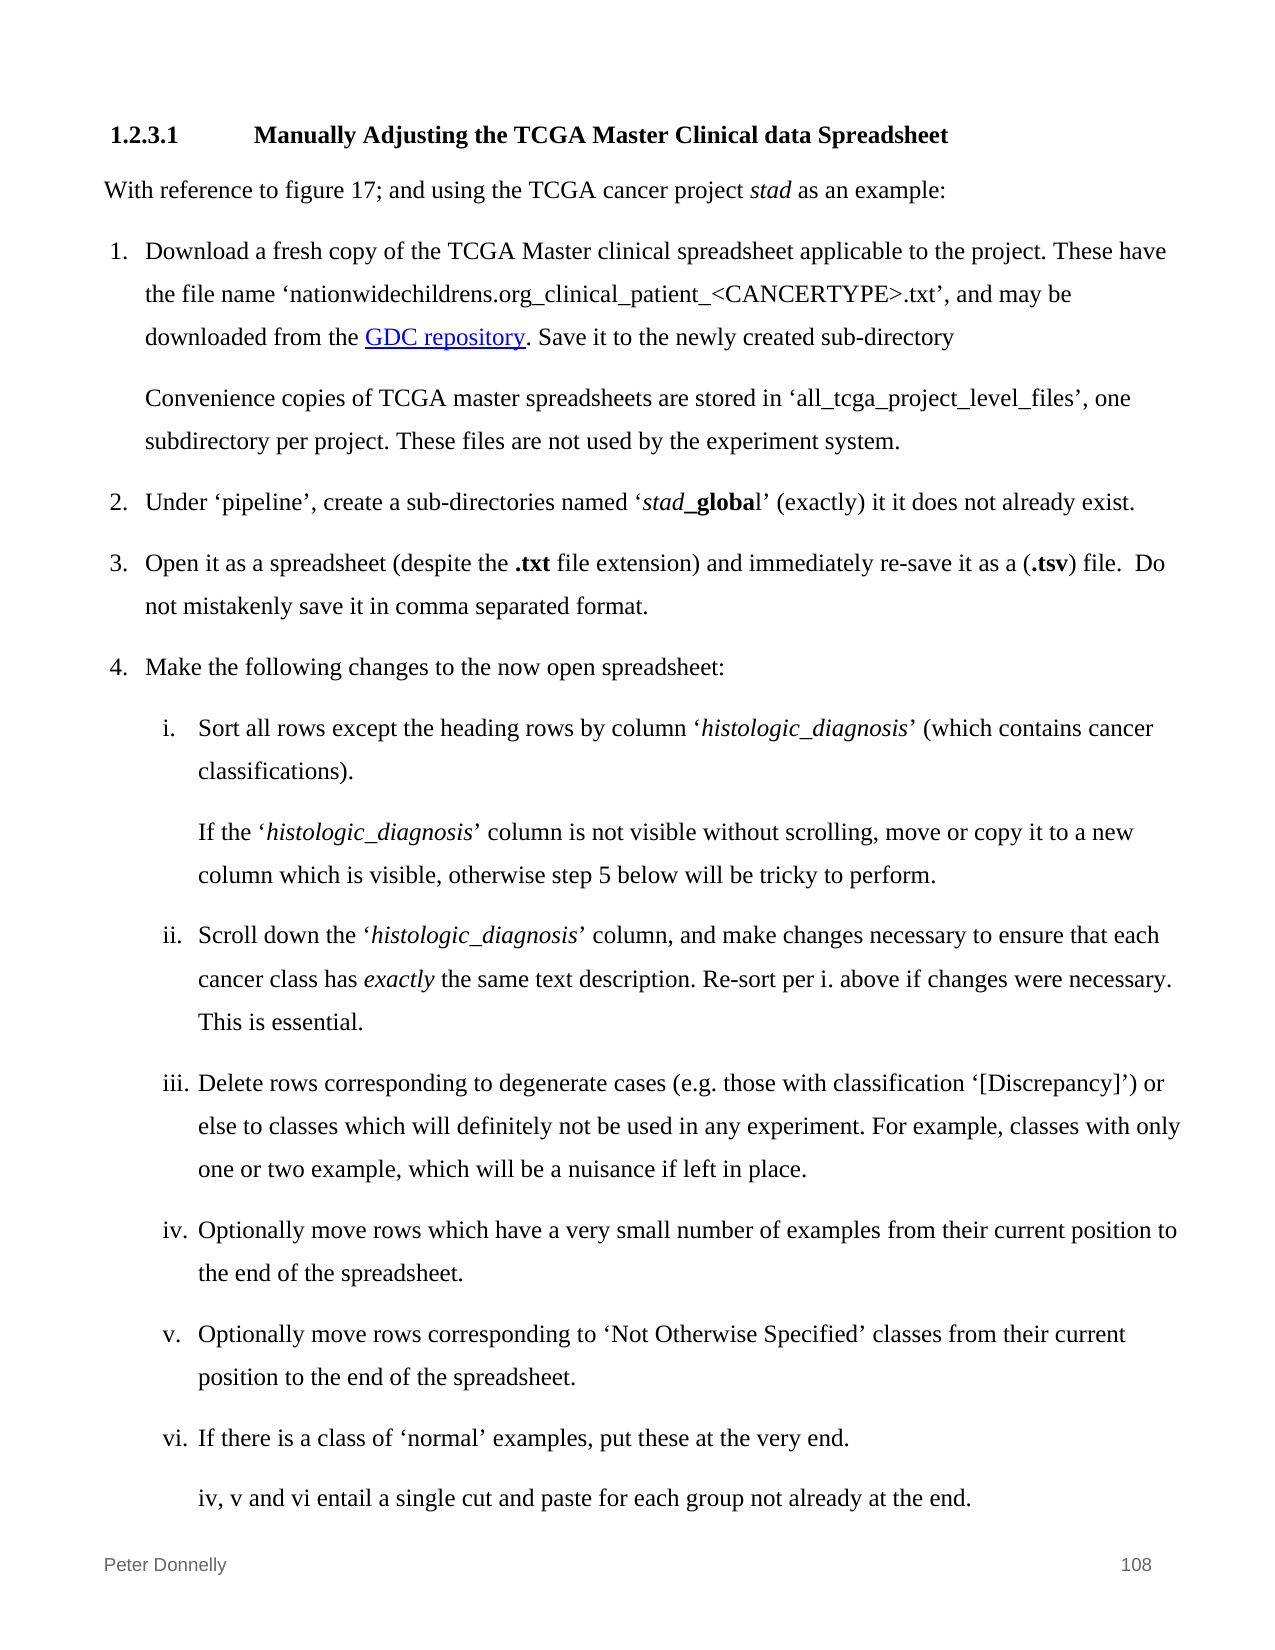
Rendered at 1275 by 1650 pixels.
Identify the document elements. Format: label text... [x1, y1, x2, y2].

list Optionally move rows corresponding to ‘Not Otherwise Specified’ classes from their current position to the end of the spreadsheet. [162, 1319, 1181, 1391]
list Sort all rows except the heading rows by column ‘histologic_diagnosis’ (which contains cancer classifications). [162, 713, 1181, 784]
list Make the following changes to the now open spreadsheet: [109, 652, 1181, 681]
subtitle Manually Adjusting the TCGA Master Clinical data Spreadsheet [103, 120, 1181, 148]
list Open it as a spreadsheet (despite the .txt file extension) and immediately re-save it as a (.tsv) file. Do not mistakenly save it in comma separated format. [109, 548, 1181, 620]
list Convenience copies of TCGA master spreadsheets are stored in ‘all_tcga_project_level_files’, one subdirectory per project. These files are not used by the experiment system. [109, 383, 1181, 455]
list iv, v and vi entail a single cut and paste for each group not already at the end. [162, 1483, 1181, 1512]
list Optionally move rows which have a very small number of examples from their current position to the end of the spreadsheet. [162, 1215, 1181, 1287]
text With reference to figure 17; and using the TCGA cancer project stad as an example: [103, 175, 1181, 204]
list Under ‘pipeline’, create a sub-directories named ‘stad_global’ (exactly) it it does not already exist. [109, 487, 1181, 516]
list If there is a class of ‘normal’ examples, put these at the very end. [162, 1423, 1181, 1451]
list If the ‘histologic_diagnosis’ column is not visible without scrolling, move or copy it to a new column which is visible, otherwise step 5 below will be tricky to perform. [162, 817, 1181, 888]
list Download a fresh copy of the TCGA Master clinical spreadsheet applicable to the project. These have the file name ‘nationwidechildrens.org_clinical_patient_<CANCERTYPE>.txt’, and may be downloaded from the GDC repository. Save it to the newly created sub-directory [109, 236, 1181, 351]
list Delete rows corresponding to degenerate cases (e.g. those with classification ‘[Discrepancy]’) or else to classes which will definitely not be used in any experiment. For example, classes with only one or two example, which will be a nuisance if left in place. [162, 1068, 1181, 1183]
list Scroll down the ‘histologic_diagnosis’ column, and make changes necessary to ensure that each cancer class has exactly the same text description. Re-sort per i. above if changes were necessary. This is essential. [162, 921, 1181, 1036]
